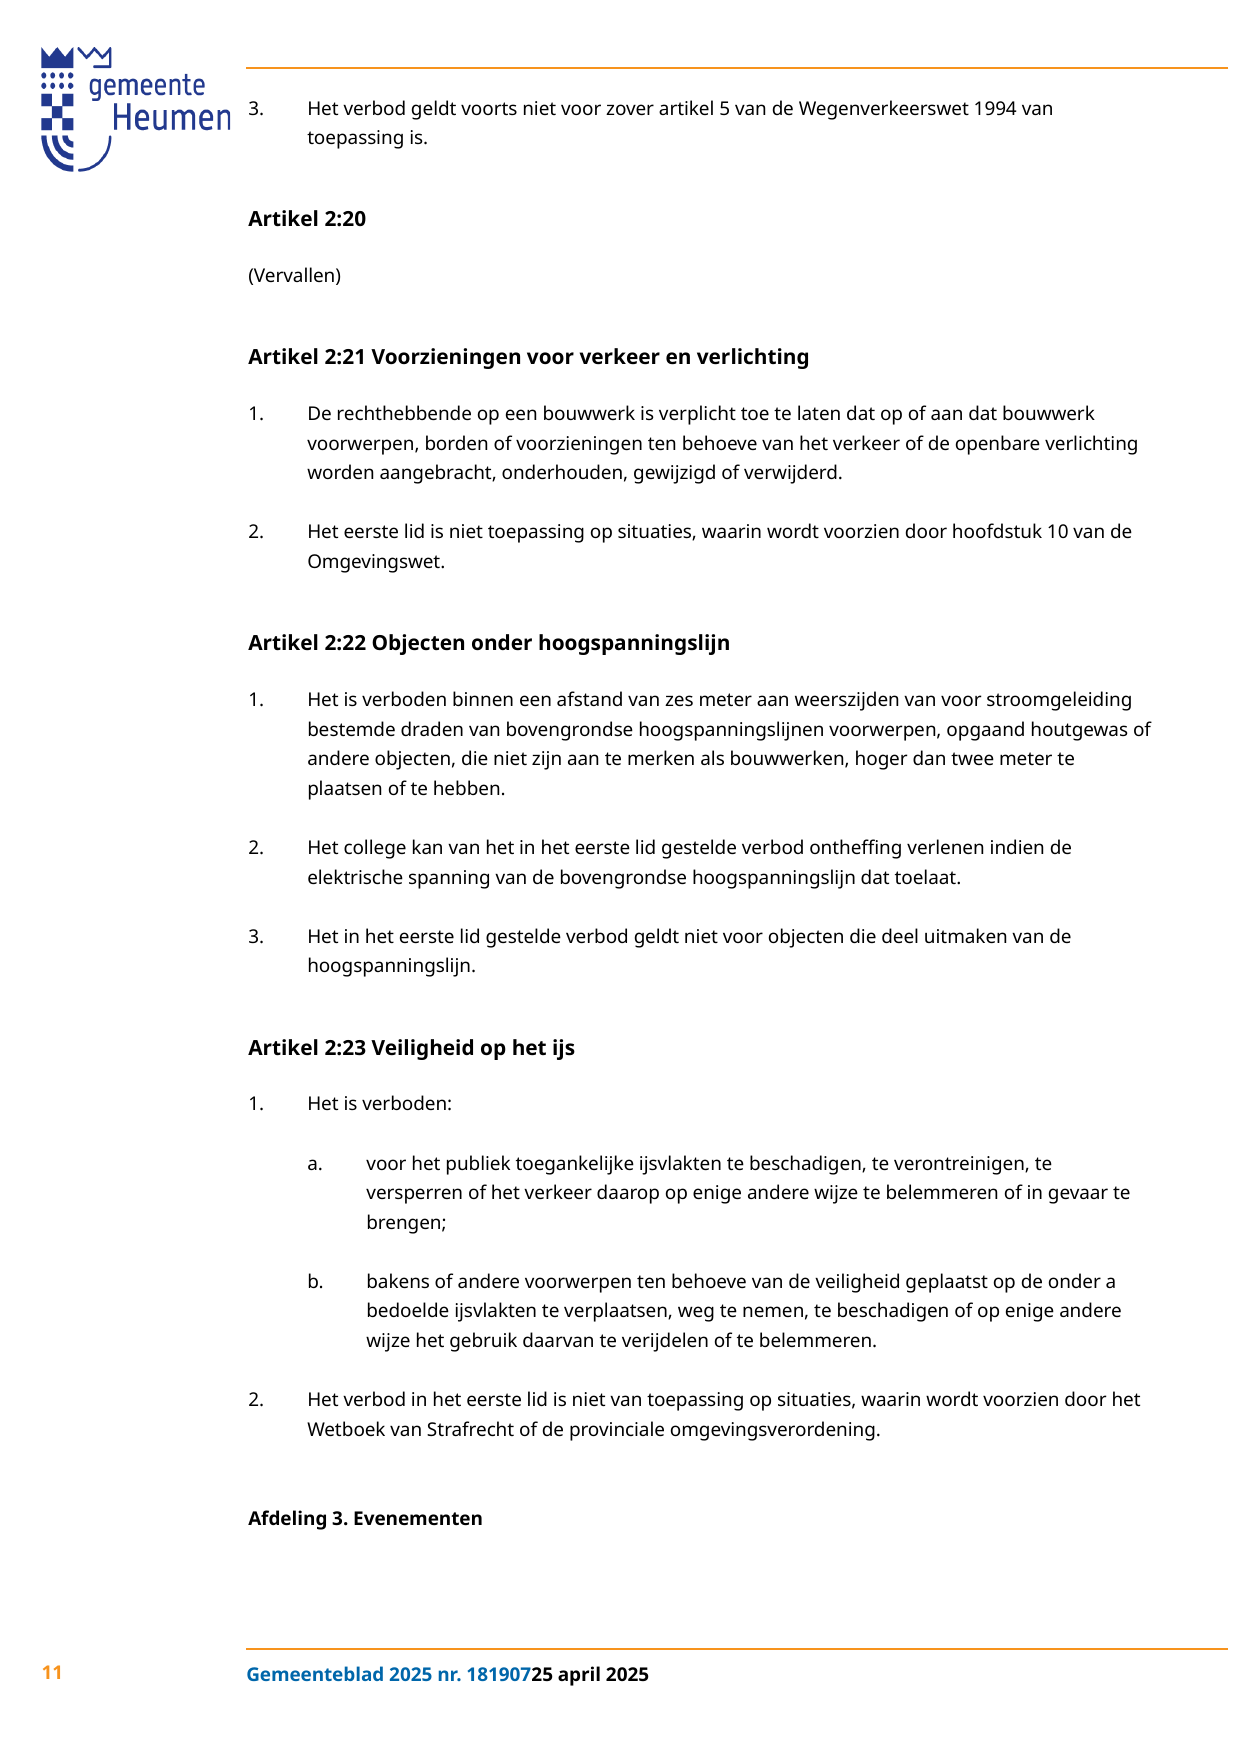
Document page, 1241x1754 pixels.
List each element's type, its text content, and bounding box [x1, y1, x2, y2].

list voor het publiek toegankelijke ijsvlakten te beschadigen, te verontreinigen, te versperren of het verkeer daarop op enige andere wijze te belemmeren of in gevaar te brengen; [307, 1150, 1152, 1235]
list Het eerste lid is niet toepassing op situaties, waarin wordt voorzien door hoofdstuk 10 van de Omgevingswet. [248, 519, 1152, 574]
list Het in het eerste lid gestelde verbod geldt niet voor objecten die deel uitmaken van de hoogspanningslijn. [248, 923, 1152, 978]
text Artikel 2:21 Voorzieningen voor verkeer en verlichting [248, 342, 1152, 371]
list Het college kan van het in het eerste lid gestelde verbod ontheffing verlenen indien de elektrische spanning van de bovengrondse hoogspanningslijn dat toelaat. [248, 834, 1152, 889]
list Het is verboden binnen een afstand van zes meter aan weerszijden van voor stroomgeleiding bestemde draden van bovengrondse hoogspanningslijnen voorwerpen, opgaand houtgewas of andere objecten, die niet zijn aan te merken als bouwwerken, hoger dan twee meter te plaatsen of te hebben. [248, 686, 1152, 801]
list Het is verboden: [248, 1091, 1152, 1116]
list bakens of andere voorwerpen ten behoeve van de veiligheid geplaatst op de onder a bedoelde ijsvlakten te verplaatsen, weg te nemen, te beschadigen of op enige andere wijze het gebruik daarvan te verijdelen of te belemmeren. [307, 1268, 1152, 1353]
text Artikel 2:22 Objecten onder hoogspanningslijn [248, 628, 1152, 657]
picture [41, 47, 231, 172]
list De rechthebbende op een bouwwerk is verplicht toe te laten dat op of aan dat bouwwerk voorwerpen, borden of voorzieningen ten behoeve van het verkeer of de openbare verlichting worden aangebracht, onderhouden, gewijzigd of verwijderd. [248, 400, 1152, 485]
text Artikel 2:23 Veiligheid op het ijs [248, 1033, 1152, 1061]
list Het verbod geldt voorts niet voor zover artikel 5 van de Wegenverkeerswet 1994 van toepassing is. [248, 95, 1152, 150]
text Afdeling 3. Evenementen [248, 1505, 1152, 1531]
list Het verbod in het eerste lid is niet van toepassing op situaties, waarin wordt voorzien door het Wetboek van Strafrecht of de provinciale omgevingsverordening. [248, 1386, 1152, 1442]
text (Vervallen) [248, 262, 1152, 288]
text Artikel 2:20 [248, 204, 1152, 233]
